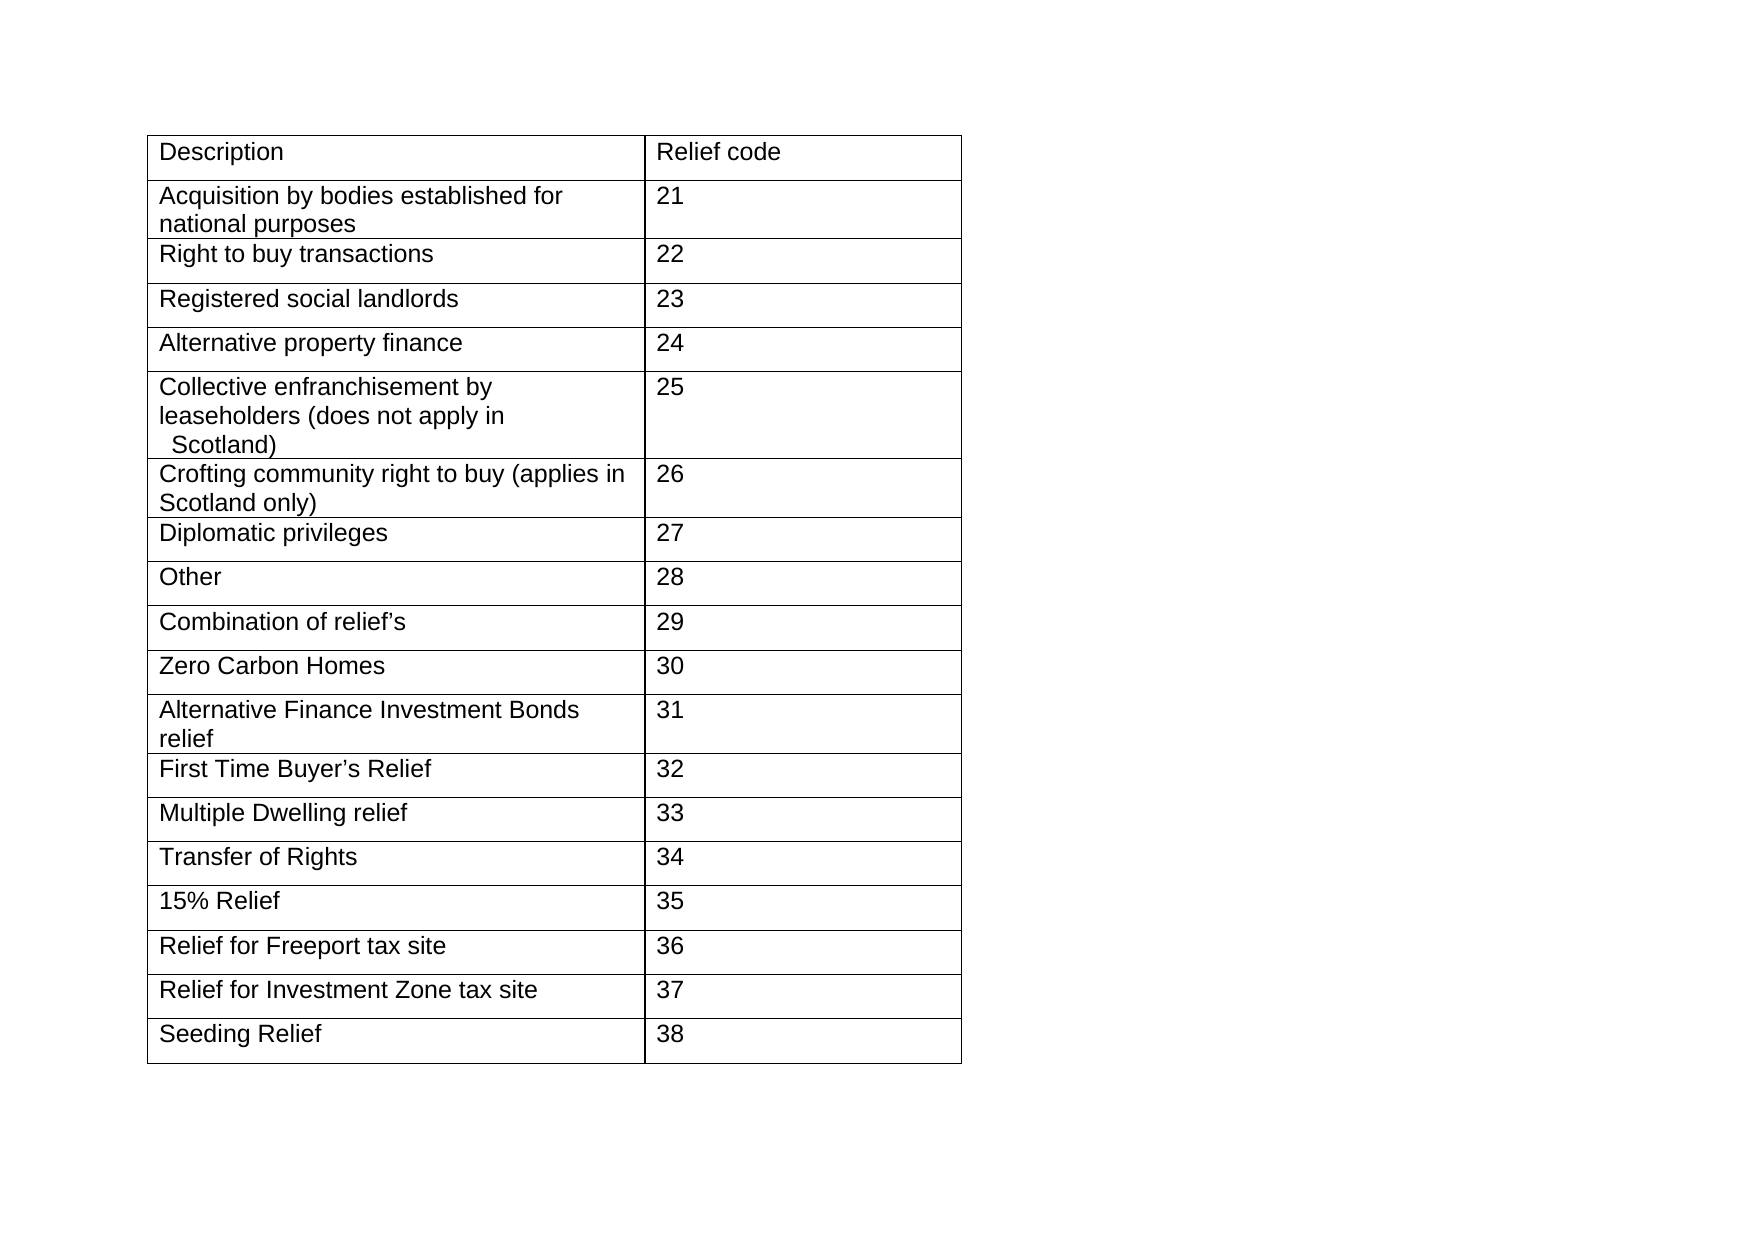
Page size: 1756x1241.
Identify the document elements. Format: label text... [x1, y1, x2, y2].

table_cell Collective enfranchisement by leaseholders (does not apply in Scotland) [148, 372, 644, 458]
table_cell 28 [646, 562, 961, 605]
table_cell 24 [646, 328, 961, 371]
table_cell 25 [646, 372, 961, 458]
table_cell 38 [646, 1019, 961, 1062]
table_cell First Time Buyer’s Relief [148, 754, 644, 797]
table_cell Acquisition by bodies established for national purposes [148, 181, 644, 238]
table_cell 33 [646, 798, 961, 841]
table_cell 23 [646, 284, 961, 327]
table_cell 21 [646, 181, 961, 238]
table_cell 22 [646, 239, 961, 282]
table_cell Other [148, 562, 644, 605]
table_cell 32 [646, 754, 961, 797]
table_cell 26 [646, 459, 961, 517]
table_cell Seeding Relief [148, 1019, 644, 1062]
table_header Description [148, 136, 644, 180]
table_cell Alternative property finance [148, 328, 644, 371]
table_cell Combination of relief’s [148, 606, 644, 650]
table_cell 34 [646, 842, 961, 885]
table_cell Transfer of Rights [148, 842, 644, 885]
table_cell Right to buy transactions [148, 239, 644, 282]
table_cell 36 [646, 931, 961, 974]
table_cell Zero Carbon Homes [148, 651, 644, 694]
table_cell 35 [646, 886, 961, 929]
table_cell 31 [646, 695, 961, 752]
table_cell Multiple Dwelling relief [148, 798, 644, 841]
table_cell 27 [646, 518, 961, 561]
table_cell Alternative Finance Investment Bonds relief [148, 695, 644, 752]
table_cell Crofting community right to buy (applies in Scotland only) [148, 459, 644, 517]
table_header Relief code [646, 136, 961, 180]
table_cell Registered social landlords [148, 284, 644, 327]
table_cell 30 [646, 651, 961, 694]
table_cell Relief for Investment Zone tax site [148, 975, 644, 1018]
table_cell 37 [646, 975, 961, 1018]
table_cell Relief for Freeport tax site [148, 931, 644, 974]
table_cell 15% Relief [148, 886, 644, 929]
table_cell 29 [646, 606, 961, 650]
table_cell Diplomatic privileges [148, 518, 644, 561]
